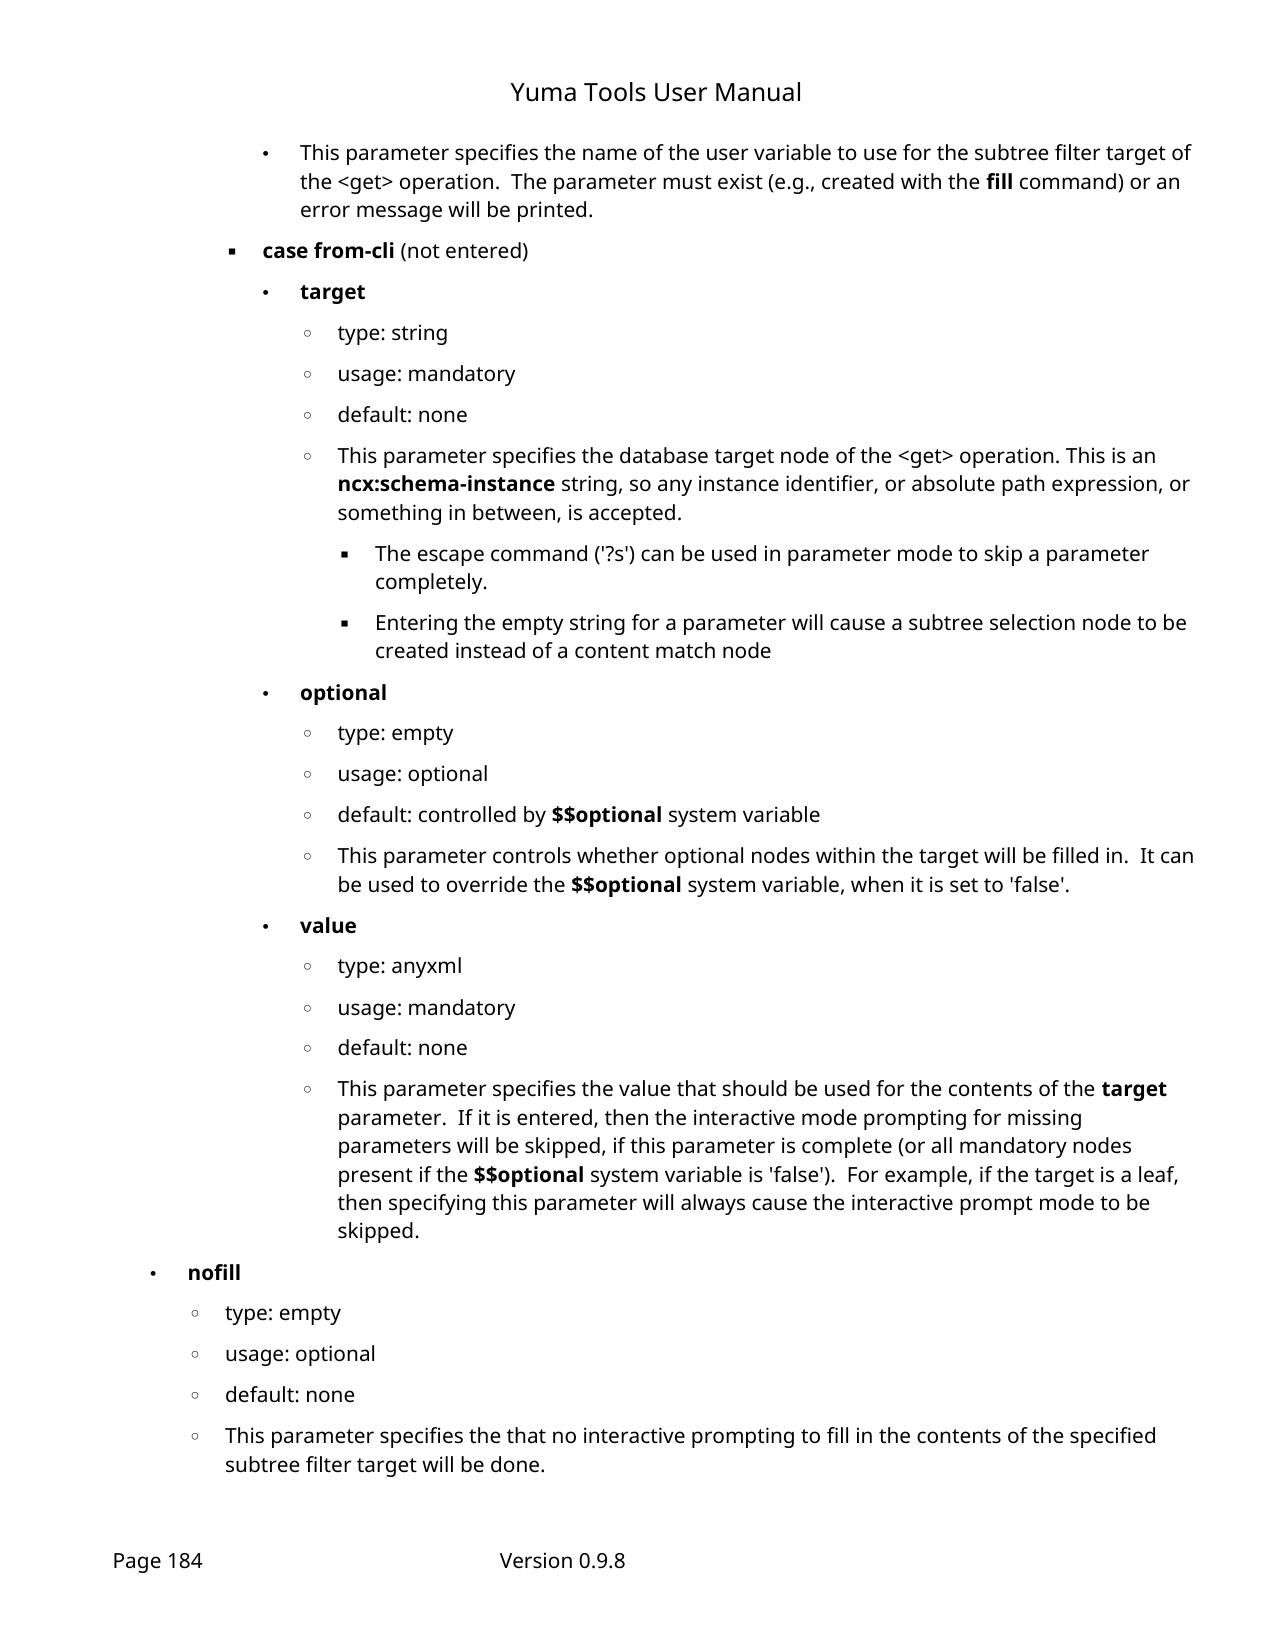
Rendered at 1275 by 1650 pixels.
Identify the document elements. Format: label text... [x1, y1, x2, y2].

list default: none [300, 1033, 1200, 1062]
list default: none [187, 1380, 1200, 1409]
list default: controlled by $$optional system variable [300, 800, 1200, 829]
list The escape command ('?s') can be used in parameter mode to skip a parameter completely. [337, 539, 1200, 596]
list This parameter specifies the that no interactive prompting to fill in the contents of the specified subtree filter target will be done. [187, 1421, 1200, 1478]
list optional [262, 678, 1200, 706]
list type: anyxml [300, 952, 1200, 980]
list value [262, 911, 1200, 939]
list target [262, 277, 1200, 306]
list This parameter specifies the database target node of the <get> operation. This is an ncx:schema-instance string, so any instance identifier, or absolute path expression, or something in between, is accepted. [300, 441, 1200, 526]
list usage: optional [300, 759, 1200, 788]
list usage: mandatory [300, 993, 1200, 1021]
list type: empty [187, 1298, 1200, 1327]
list case from-cli (not entered) [225, 236, 1200, 265]
list This parameter controls whether optional nodes within the target will be filled in. It can be used to override the $$optional system variable, when it is set to 'false'. [300, 841, 1200, 898]
list This parameter specifies the name of the user variable to use for the subtree filter target of the <get> operation. The parameter must exist (e.g., created with the fill command) or an error message will be printed. [262, 138, 1200, 224]
list type: string [300, 318, 1200, 347]
list nofill [150, 1258, 1200, 1286]
list type: empty [300, 718, 1200, 747]
list This parameter specifies the value that should be used for the contents of the target parameter. If it is entered, then the interactive mode prompting for missing parameters will be skipped, if this parameter is complete (or all mandatory nodes present if the $$optional system variable is 'false'). For example, if the target is a leaf, then specifying this parameter will always cause the interactive prompt mode to be skipped. [300, 1074, 1200, 1245]
list usage: optional [187, 1339, 1200, 1368]
list usage: mandatory [300, 359, 1200, 388]
list Entering the empty string for a parameter will cause a subtree selection node to be created instead of a content match node [337, 608, 1200, 665]
list default: none [300, 400, 1200, 428]
